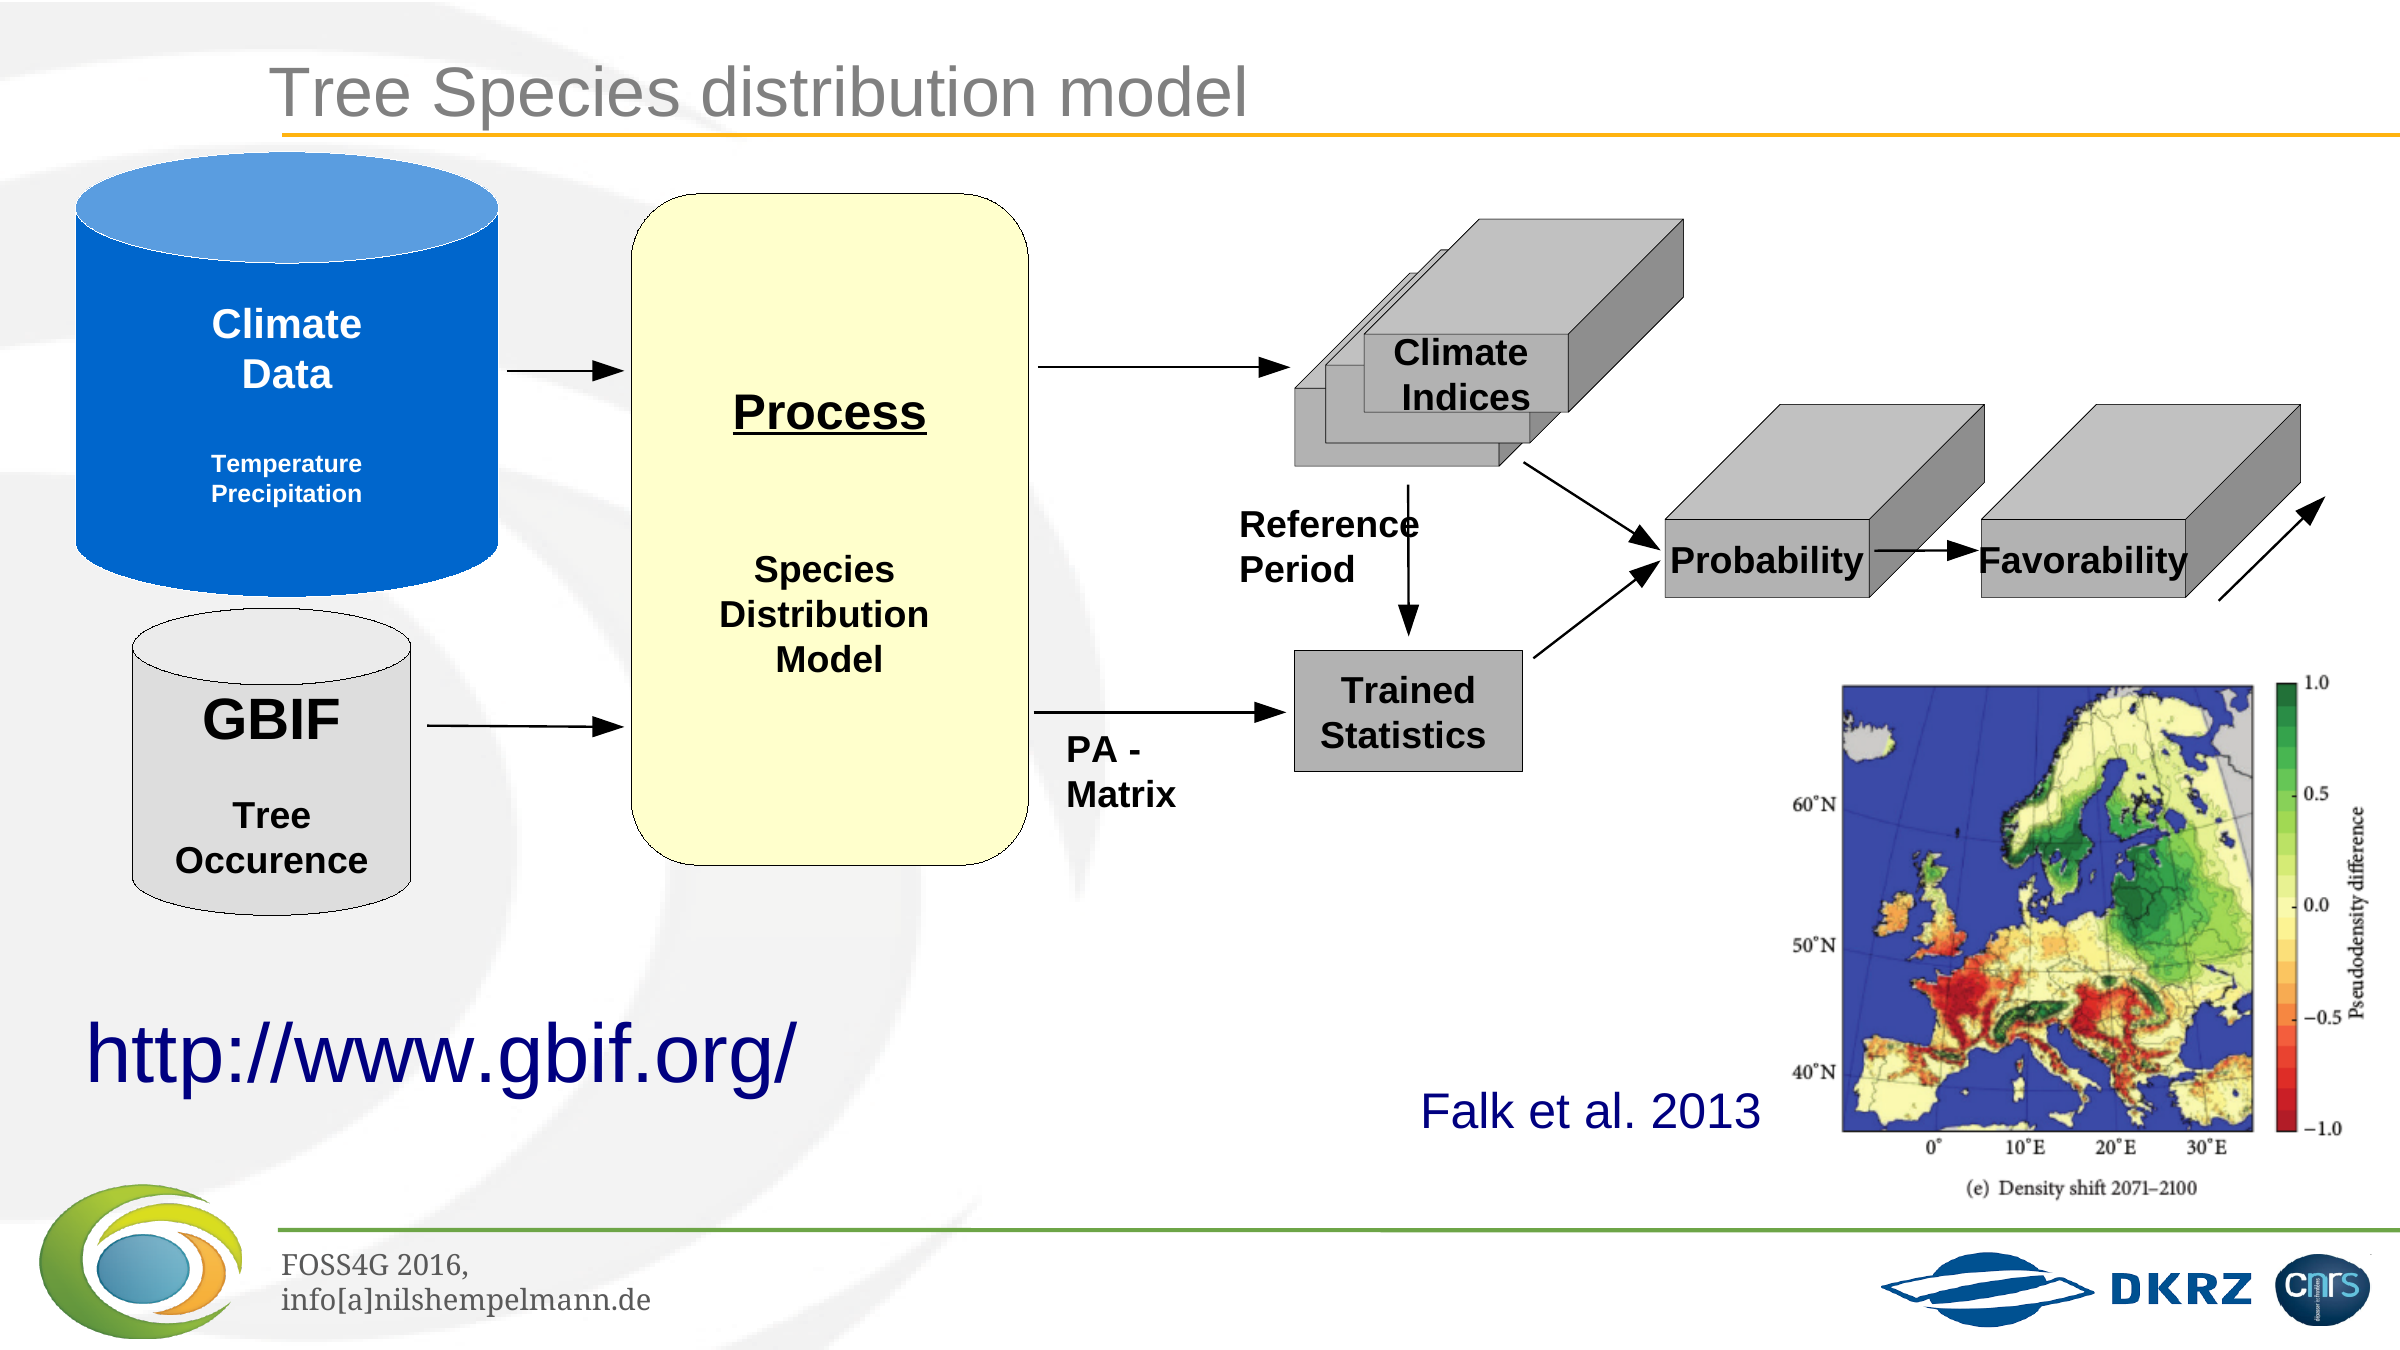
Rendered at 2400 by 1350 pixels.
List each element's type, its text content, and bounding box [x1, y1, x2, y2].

text_box Probability [1665, 520, 1869, 598]
text_box Favorability [1981, 520, 2185, 598]
text_box Process Species Distribution Model [631, 193, 1029, 866]
text_box http://www.gbif.org/ [70, 992, 833, 1134]
text_box Falk et al. 2013 [1405, 1070, 1819, 1158]
picture [0, 0, 2400, 1350]
text_box Trained Statistics [1294, 650, 1523, 772]
text_box PA - Matrix [1051, 717, 1274, 778]
text_box Climate Indices [1364, 335, 1568, 413]
title Tree Species distribution model [253, 38, 1306, 149]
text_box Climate Data Temperature Precipitation [75, 212, 499, 598]
text_box Reference Period [1224, 493, 1446, 598]
text_box [1294, 366, 1560, 467]
text_box GBIF Tree Occurence [132, 650, 411, 916]
